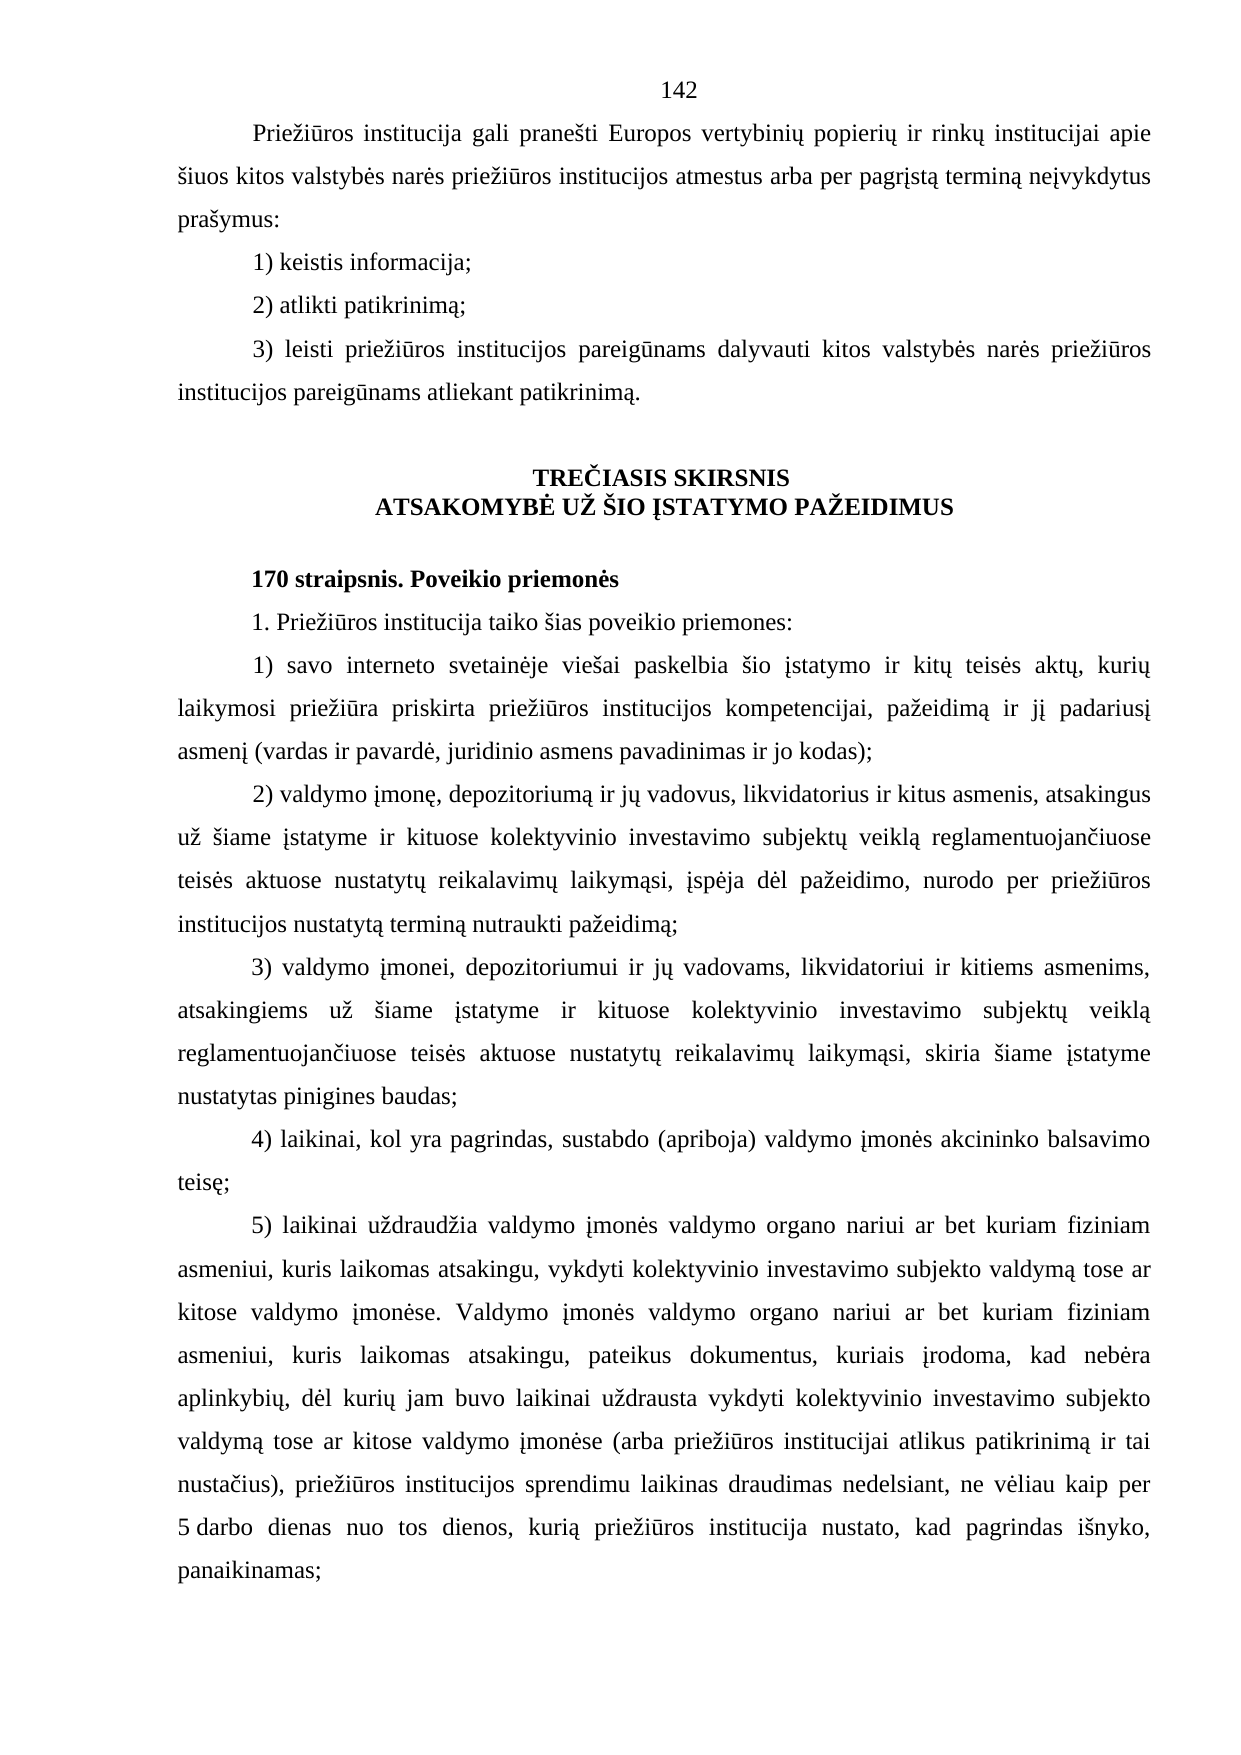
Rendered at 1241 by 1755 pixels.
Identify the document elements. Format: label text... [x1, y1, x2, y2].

text 4) laikinai, kol yra pagrindas, sustabdo (apriboja) valdymo įmonės akcininko balsavimo teisę; [177, 1124, 1152, 1196]
text 3) leisti priežiūros institucijos pareigūnams dalyvauti kitos valstybės narės priežiūros institucijos pareigūnams atliekant patikrinimą. [177, 334, 1152, 406]
text 3) valdymo įmonei, depozitoriumui ir jų vadovams, likvidatoriui ir kitiems asmenims, atsakingiems už šiame įstatyme ir kituose kolektyvinio investavimo subjektų veiklą reglamentuojančiuose teisės aktuose nustatytų reikalavimų laikymąsi, skiria šiame įstatyme nustatytas pinigines baudas; [177, 952, 1152, 1110]
text 1) keistis informacija; [177, 247, 1152, 276]
text 2) valdymo įmonę, depozitoriumą ir jų vadovus, likvidatorius ir kitus asmenis, atsakingus už šiame įstatyme ir kituose kolektyvinio investavimo subjektų veiklą reglamentuojančiuose teisės aktuose nustatytų reikalavimų laikymąsi, įspėja dėl pažeidimo, nurodo per priežiūros institucijos nustatytą terminą nutraukti pažeidimą; [177, 779, 1152, 937]
text 5) laikinai uždraudžia valdymo įmonės valdymo organo nariui ar bet kuriam fiziniam asmeniui, kuris laikomas atsakingu, vykdyti kolektyvinio investavimo subjekto valdymą tose ar kitose valdymo įmonėse. Valdymo įmonės valdymo organo nariui ar bet kuriam fiziniam asmeniui, kuris laikomas atsakingu, pateikus dokumentus, kuriais įrodoma, kad nebėra aplinkybių, dėl kurių jam buvo laikinai uždrausta vykdyti kolektyvinio investavimo subjekto valdymą tose ar kitose valdymo įmonėse (arba priežiūros institucijai atlikus patikrinimą ir tai nustačius), priežiūros institucijos sprendimu laikinas draudimas nedelsiant, ne vėliau kaip per 5 darbo dienas nuo tos dienos, kurią priežiūros institucija nustato, kad pagrindas išnyko, panaikinamas; [177, 1211, 1152, 1584]
text 2) atlikti patikrinimą; [177, 291, 1152, 319]
text Priežiūros institucija gali pranešti Europos vertybinių popierių ir rinkų institucijai apie šiuos kitos valstybės narės priežiūros institucijos atmestus arba per pagrįstą terminą neįvykdytus prašymus: [177, 118, 1152, 233]
text 1. Priežiūros institucija taiko šias poveikio priemones: [177, 607, 1152, 636]
text 170 straipsnis. Poveikio priemonės [177, 564, 1152, 592]
text 1) savo interneto svetainėje viešai paskelbia šio įstatymo ir kitų teisės aktų, kurių laikymosi priežiūra priskirta priežiūros institucijos kompetencijai, pažeidimą ir jį padariusį asmenį (vardas ir pavardė, juridinio asmens pavadinimas ir jo kodas); [177, 650, 1152, 765]
text TREČIASIS SKIRSNIS [177, 463, 1152, 492]
text ATSAKOMYBĖ UŽ ŠIO ĮSTATYMO PAŽEIDIMUS [177, 492, 1152, 521]
